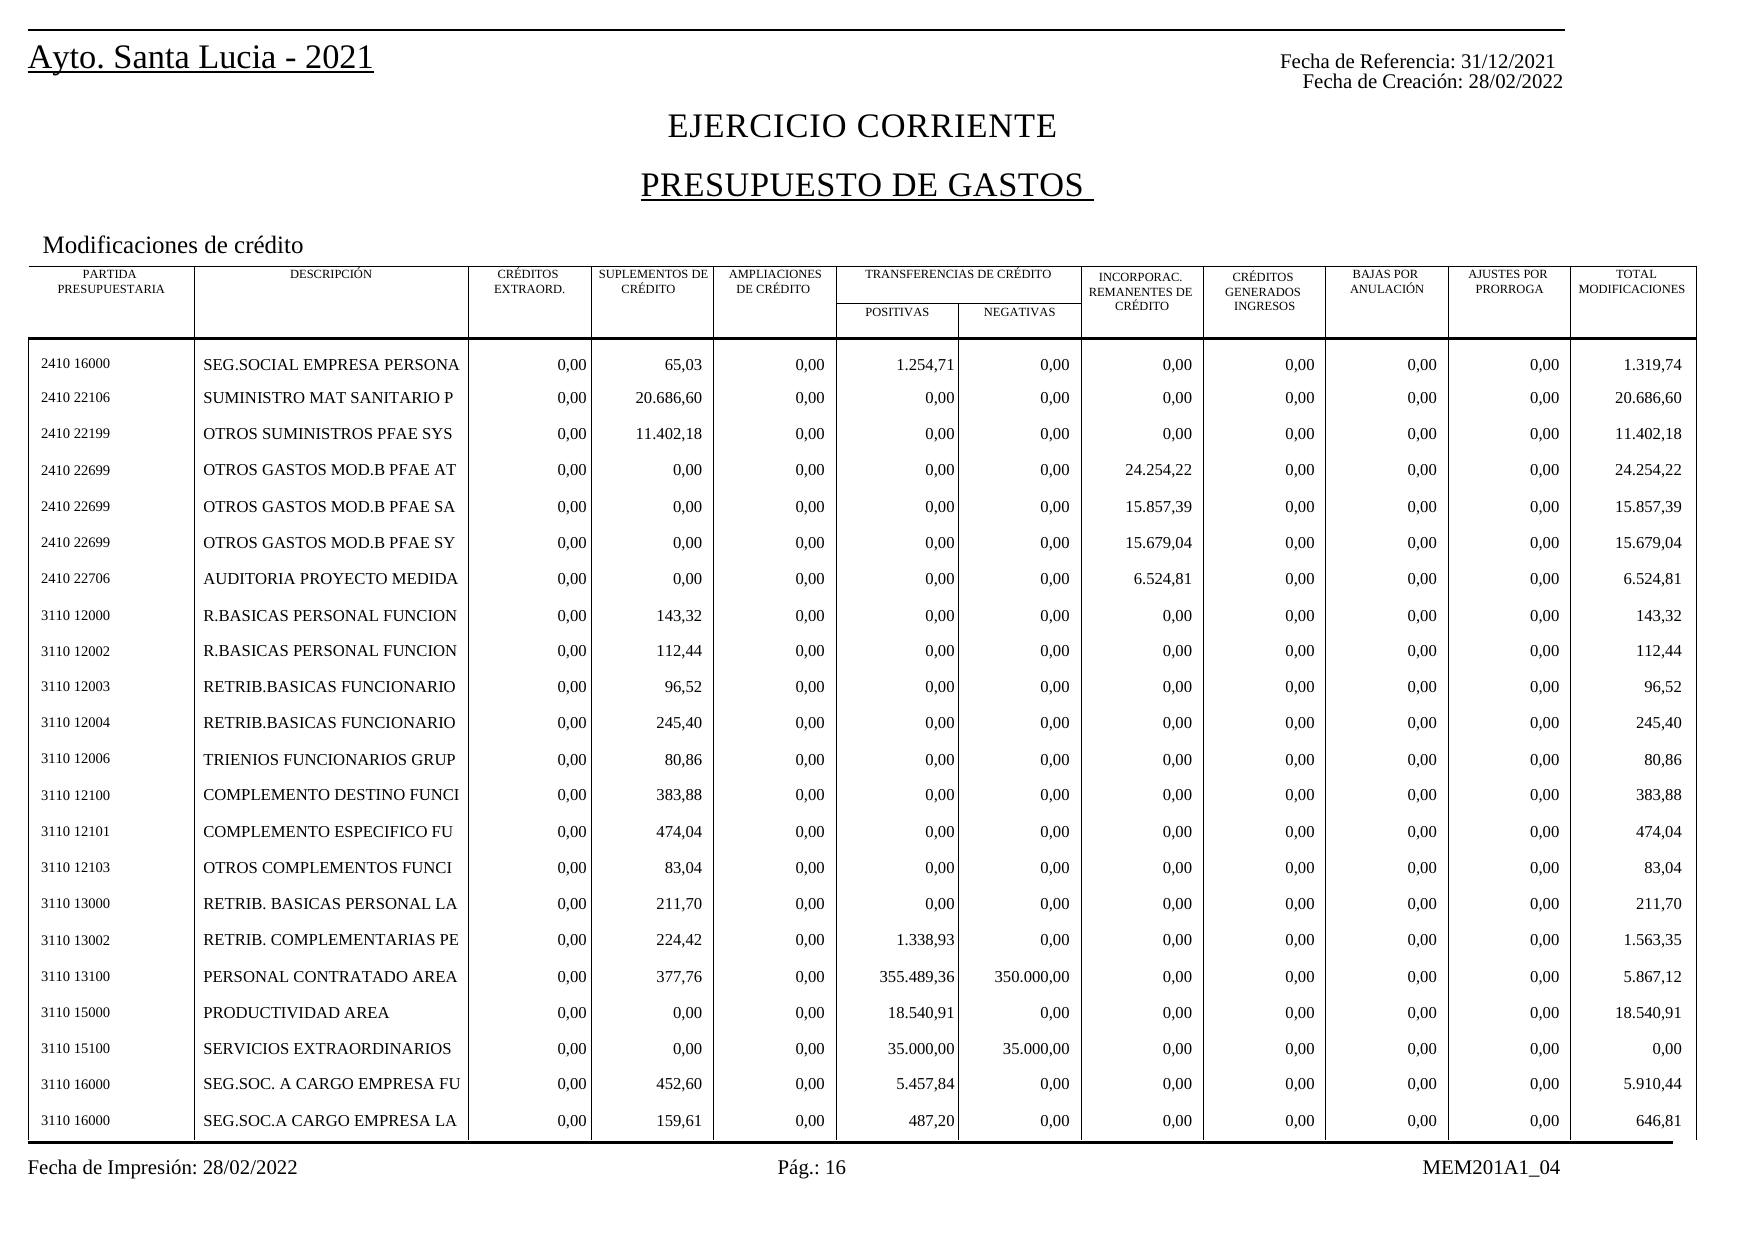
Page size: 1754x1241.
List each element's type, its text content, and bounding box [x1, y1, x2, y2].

table_cell 0,00 [959, 668, 1081, 704]
table_cell 0,00 [1082, 632, 1203, 668]
table_cell 0,00 [1204, 921, 1325, 957]
table_cell SUMINISTRO MAT SANITARIO P [195, 379, 468, 415]
table_cell RETRIB. BASICAS PERSONAL LA [195, 885, 468, 921]
table_cell 0,00 [1082, 813, 1203, 849]
table_cell 0,00 [714, 885, 836, 921]
table_cell 0,00 [1204, 705, 1325, 741]
table_cell 350.000,00 [959, 957, 1081, 993]
table_cell 0,00 [1204, 379, 1325, 415]
table_cell RETRIB.BASICAS FUNCIONARIO [195, 705, 468, 741]
table_cell 0,00 [1082, 957, 1203, 993]
table_cell RETRIB. COMPLEMENTARIAS PE [195, 921, 468, 957]
table_cell 0,00 [1326, 524, 1448, 559]
table_cell 0,00 [959, 487, 1081, 523]
table_cell 0,00 [959, 340, 1081, 379]
table_cell 15.679,04 [1571, 524, 1696, 559]
table_cell 112,44 [592, 632, 713, 668]
table_cell 0,00 [837, 596, 958, 632]
table_cell 0,00 [959, 994, 1081, 1029]
table_cell 0,00 [1449, 1030, 1570, 1066]
table_cell 0,00 [1449, 668, 1570, 704]
table_cell 0,00 [959, 524, 1081, 559]
table_cell 0,00 [1449, 849, 1570, 885]
table_cell 0,00 [1204, 777, 1325, 812]
table_header CRÉDITOS EXTRAORD. [469, 267, 591, 337]
table_cell 0,00 [1082, 1102, 1203, 1140]
table_cell 0,00 [1326, 849, 1448, 885]
table_cell 0,00 [1326, 957, 1448, 993]
table_cell 0,00 [1082, 921, 1203, 957]
table_cell R.BASICAS PERSONAL FUNCION [195, 596, 468, 632]
table_cell 1.338,93 [837, 921, 958, 957]
table_header AMPLIACIONES DE CRÉDITO [714, 267, 836, 337]
table_cell 18.540,91 [837, 994, 958, 1029]
table_cell SERVICIOS EXTRAORDINARIOS [195, 1030, 468, 1066]
table_cell POSITIVAS [837, 304, 958, 337]
table_cell 0,00 [1326, 487, 1448, 523]
table_cell COMPLEMENTO DESTINO FUNCI [195, 777, 468, 812]
table_cell 0,00 [1449, 777, 1570, 812]
table_cell 0,00 [1326, 1066, 1448, 1102]
table_cell 0,00 [714, 560, 836, 596]
table_cell 0,00 [1204, 994, 1325, 1029]
table_cell 0,00 [959, 849, 1081, 885]
table_cell 3110 12103 [29, 849, 194, 885]
table_cell 0,00 [1449, 560, 1570, 596]
table_cell 0,00 [469, 741, 591, 777]
table_cell 0,00 [592, 994, 713, 1029]
table_cell 0,00 [1449, 994, 1570, 1029]
table_cell 96,52 [1571, 668, 1696, 704]
table_cell 0,00 [1204, 885, 1325, 921]
table_cell 0,00 [837, 813, 958, 849]
table_cell 0,00 [959, 415, 1081, 451]
table_cell 1.254,71 [837, 340, 958, 379]
table_cell AUDITORIA PROYECTO MEDIDA [195, 560, 468, 596]
table_header CRÉDITOS GENERADOS INGRESOS [1204, 267, 1325, 337]
table_cell 0,00 [1082, 415, 1203, 451]
table_cell 0,00 [1449, 596, 1570, 632]
table_cell 0,00 [1082, 741, 1203, 777]
table_cell 2410 22199 [29, 415, 194, 451]
table_header SUPLEMENTOS DE CRÉDITO [592, 267, 713, 337]
table_cell 3110 12002 [29, 632, 194, 668]
table_cell 0,00 [469, 957, 591, 993]
table_cell 0,00 [837, 632, 958, 668]
table_cell 83,04 [1571, 849, 1696, 885]
table_cell 3110 12006 [29, 741, 194, 777]
table_cell 0,00 [469, 1030, 591, 1066]
table_cell 0,00 [1204, 957, 1325, 993]
table_cell 0,00 [1449, 813, 1570, 849]
table_cell 0,00 [1204, 340, 1325, 379]
table_cell 0,00 [592, 487, 713, 523]
table_cell 20.686,60 [592, 379, 713, 415]
table_cell 0,00 [1082, 705, 1203, 741]
table_cell 0,00 [959, 813, 1081, 849]
table_cell 3110 15000 [29, 994, 194, 1029]
table_cell 159,61 [592, 1102, 713, 1140]
table_cell 0,00 [1082, 340, 1203, 379]
table_cell 0,00 [959, 560, 1081, 596]
table_cell 0,00 [469, 560, 591, 596]
table_cell 0,00 [1449, 451, 1570, 487]
table_cell 0,00 [1449, 487, 1570, 523]
text Ayto. Santa Lucia - 2021 Fecha de Referencia: 31/12/2021 [27, 40, 1697, 76]
table_cell 0,00 [837, 885, 958, 921]
table_cell 0,00 [1082, 849, 1203, 885]
table_cell 3110 12100 [29, 777, 194, 812]
table_cell 0,00 [1204, 524, 1325, 559]
table_cell 0,00 [1571, 1030, 1696, 1066]
table_cell 0,00 [1326, 813, 1448, 849]
table_cell 211,70 [1571, 885, 1696, 921]
table_cell 0,00 [1449, 921, 1570, 957]
table_cell 0,00 [1326, 560, 1448, 596]
table_cell 0,00 [1204, 415, 1325, 451]
table_cell 0,00 [1326, 741, 1448, 777]
table_cell 11.402,18 [1571, 415, 1696, 451]
table_cell 15.857,39 [1082, 487, 1203, 523]
table_header AJUSTES POR PRORROGA [1449, 267, 1570, 337]
table_cell TRIENIOS FUNCIONARIOS GRUP [195, 741, 468, 777]
table_cell 0,00 [959, 379, 1081, 415]
table_cell 0,00 [714, 705, 836, 741]
table_cell 0,00 [1204, 1066, 1325, 1102]
table_cell 0,00 [592, 1030, 713, 1066]
table_cell 0,00 [837, 849, 958, 885]
table_cell 0,00 [1449, 340, 1570, 379]
table_cell 96,52 [592, 668, 713, 704]
table_cell 2410 22699 [29, 451, 194, 487]
table_cell 383,88 [1571, 777, 1696, 812]
table_cell 211,70 [592, 885, 713, 921]
table_cell 0,00 [1204, 668, 1325, 704]
table_cell 0,00 [959, 885, 1081, 921]
table_cell 0,00 [959, 705, 1081, 741]
table_cell 0,00 [1082, 1030, 1203, 1066]
table_cell 0,00 [592, 451, 713, 487]
table_cell 3110 15100 [29, 1030, 194, 1066]
table_cell 0,00 [714, 668, 836, 704]
table_cell 35.000,00 [959, 1030, 1081, 1066]
table_cell 0,00 [1082, 668, 1203, 704]
table_cell 0,00 [469, 994, 591, 1029]
table_cell 0,00 [1204, 849, 1325, 885]
table_cell OTROS SUMINISTROS PFAE SYS [195, 415, 468, 451]
table_cell 245,40 [1571, 705, 1696, 741]
table_cell OTROS GASTOS MOD.B PFAE SY [195, 524, 468, 559]
table_cell 112,44 [1571, 632, 1696, 668]
table_cell 0,00 [714, 632, 836, 668]
table_cell 0,00 [469, 415, 591, 451]
table_cell 0,00 [714, 340, 836, 379]
text Modificaciones de crédito [42, 232, 1697, 258]
table_cell 0,00 [1449, 705, 1570, 741]
table_cell 0,00 [1449, 885, 1570, 921]
table_cell 0,00 [1449, 1066, 1570, 1102]
table_cell 0,00 [469, 705, 591, 741]
table_header DESCRIPCIÓN [195, 267, 468, 337]
table_cell 0,00 [959, 451, 1081, 487]
table_cell 0,00 [714, 1102, 836, 1140]
table_cell 80,86 [592, 741, 713, 777]
table_cell 0,00 [837, 379, 958, 415]
text PRESUPUESTO DE GASTOS [27, 167, 1697, 204]
table_cell 0,00 [1326, 340, 1448, 379]
table_header PARTIDA PRESUPUESTARIA [29, 267, 194, 337]
table_cell 0,00 [714, 451, 836, 487]
table_cell 0,00 [1204, 1030, 1325, 1066]
table_cell 0,00 [1326, 668, 1448, 704]
table_cell 0,00 [469, 632, 591, 668]
table_cell 0,00 [1326, 596, 1448, 632]
table_cell 0,00 [714, 379, 836, 415]
table_cell 0,00 [1326, 415, 1448, 451]
table_cell 15.679,04 [1082, 524, 1203, 559]
table_cell 0,00 [1082, 777, 1203, 812]
table_cell 0,00 [1449, 957, 1570, 993]
table_cell 0,00 [1326, 777, 1448, 812]
table_cell 0,00 [959, 921, 1081, 957]
text EJERCICIO CORRIENTE [27, 108, 1697, 144]
table_cell 1.319,74 [1571, 340, 1696, 379]
table_cell 0,00 [714, 921, 836, 957]
table_cell 0,00 [1326, 379, 1448, 415]
table_cell 0,00 [1082, 885, 1203, 921]
table_cell 0,00 [1449, 379, 1570, 415]
table_cell 0,00 [469, 885, 591, 921]
table_cell 0,00 [959, 596, 1081, 632]
table_cell 0,00 [469, 849, 591, 885]
table_cell 3110 16000 [29, 1066, 194, 1102]
table_cell NEGATIVAS [959, 304, 1081, 337]
table_cell 383,88 [592, 777, 713, 812]
table_cell 0,00 [1326, 885, 1448, 921]
table_cell 3110 12101 [29, 813, 194, 849]
table_cell OTROS GASTOS MOD.B PFAE SA [195, 487, 468, 523]
table_cell 0,00 [959, 741, 1081, 777]
table_cell 3110 16000 [29, 1102, 194, 1140]
table_cell 0,00 [469, 340, 591, 379]
table_cell 0,00 [837, 777, 958, 812]
table_cell 0,00 [1204, 560, 1325, 596]
table_cell 245,40 [592, 705, 713, 741]
table_cell 0,00 [837, 524, 958, 559]
table_cell 0,00 [469, 777, 591, 812]
table_cell 0,00 [837, 415, 958, 451]
table_cell 3110 13000 [29, 885, 194, 921]
table_cell 5.457,84 [837, 1066, 958, 1102]
table_cell 0,00 [1204, 487, 1325, 523]
table_cell 474,04 [1571, 813, 1696, 849]
table_cell 0,00 [469, 668, 591, 704]
table_cell 224,42 [592, 921, 713, 957]
table_cell 3110 13002 [29, 921, 194, 957]
table_cell 452,60 [592, 1066, 713, 1102]
table_header BAJAS POR ANULACIÓN [1326, 267, 1448, 337]
table_cell 6.524,81 [1571, 560, 1696, 596]
table_cell 0,00 [592, 524, 713, 559]
table_cell SEG.SOCIAL EMPRESA PERSONA [195, 340, 468, 379]
table_cell 65,03 [592, 340, 713, 379]
table_cell 0,00 [1082, 994, 1203, 1029]
table_cell 0,00 [469, 921, 591, 957]
table_cell 0,00 [1204, 813, 1325, 849]
table_cell 0,00 [469, 813, 591, 849]
table_cell 0,00 [1449, 524, 1570, 559]
table_cell 0,00 [1449, 415, 1570, 451]
table_cell 0,00 [1204, 596, 1325, 632]
table_cell 0,00 [1326, 1102, 1448, 1140]
table_cell 11.402,18 [592, 415, 713, 451]
table_cell OTROS GASTOS MOD.B PFAE AT [195, 451, 468, 487]
table_cell 377,76 [592, 957, 713, 993]
table_cell 0,00 [837, 451, 958, 487]
table_cell 355.489,36 [837, 957, 958, 993]
table_cell 0,00 [714, 1030, 836, 1066]
table_cell 80,86 [1571, 741, 1696, 777]
table_cell 0,00 [1449, 1102, 1570, 1140]
table_cell 0,00 [714, 1066, 836, 1102]
text Fecha de Creación: 28/02/2022 [1302, 76, 1697, 91]
table_cell 0,00 [469, 487, 591, 523]
table_cell 0,00 [1326, 1030, 1448, 1066]
table_cell 0,00 [469, 1102, 591, 1140]
table_cell 3110 12003 [29, 668, 194, 704]
table_cell 0,00 [837, 741, 958, 777]
table_header INCORPORAC. REMANENTES DE CRÉDITO [1082, 267, 1203, 337]
table_cell 35.000,00 [837, 1030, 958, 1066]
table_cell 0,00 [714, 741, 836, 777]
table_cell 0,00 [714, 813, 836, 849]
table_cell 0,00 [959, 1066, 1081, 1102]
table_cell 3110 12000 [29, 596, 194, 632]
table_cell 0,00 [1326, 705, 1448, 741]
table_cell 0,00 [469, 379, 591, 415]
table_cell 5.867,12 [1571, 957, 1696, 993]
table_cell 2410 22699 [29, 487, 194, 523]
table_cell 0,00 [714, 777, 836, 812]
table_cell 0,00 [1204, 741, 1325, 777]
table_cell 24.254,22 [1571, 451, 1696, 487]
table_cell 0,00 [469, 524, 591, 559]
table_cell 0,00 [714, 524, 836, 559]
table_cell 6.524,81 [1082, 560, 1203, 596]
table_cell 0,00 [714, 957, 836, 993]
table_cell 18.540,91 [1571, 994, 1696, 1029]
table_cell 0,00 [469, 451, 591, 487]
table_cell PERSONAL CONTRATADO AREA [195, 957, 468, 993]
table_cell SEG.SOC. A CARGO EMPRESA FU [195, 1066, 468, 1102]
table_cell 0,00 [1082, 1066, 1203, 1102]
table_cell 0,00 [1326, 632, 1448, 668]
table_cell 0,00 [1082, 596, 1203, 632]
table_cell 0,00 [714, 415, 836, 451]
table_cell 646,81 [1571, 1102, 1696, 1140]
table_cell 83,04 [592, 849, 713, 885]
table_cell 474,04 [592, 813, 713, 849]
table_cell 0,00 [714, 849, 836, 885]
table_cell 143,32 [1571, 596, 1696, 632]
table_cell 24.254,22 [1082, 451, 1203, 487]
table_header TOTAL MODIFICACIONES [1571, 267, 1696, 337]
table_cell 2410 22706 [29, 560, 194, 596]
text Fecha de Impresión: 28/02/2022 Pág.: 16 MEM201A1_04 [27, 1156, 1697, 1179]
table_cell 0,00 [837, 668, 958, 704]
table_cell 0,00 [714, 596, 836, 632]
table_cell OTROS COMPLEMENTOS FUNCI [195, 849, 468, 885]
table_cell 0,00 [1326, 921, 1448, 957]
table_cell RETRIB.BASICAS FUNCIONARIO [195, 668, 468, 704]
table_cell 0,00 [1326, 994, 1448, 1029]
table_cell 0,00 [959, 1102, 1081, 1140]
table_cell 0,00 [1204, 632, 1325, 668]
table_cell 2410 22106 [29, 379, 194, 415]
table_cell 0,00 [1449, 632, 1570, 668]
table_cell 5.910,44 [1571, 1066, 1696, 1102]
table_cell 0,00 [837, 560, 958, 596]
table_cell 0,00 [592, 560, 713, 596]
table_cell PRODUCTIVIDAD AREA [195, 994, 468, 1029]
table_cell 0,00 [1204, 1102, 1325, 1140]
table_cell 0,00 [1326, 451, 1448, 487]
table_cell 0,00 [837, 705, 958, 741]
table_cell 3110 13100 [29, 957, 194, 993]
table_header TRANSFERENCIAS DE CRÉDITO [837, 267, 1081, 303]
table_cell 143,32 [592, 596, 713, 632]
table_cell 0,00 [714, 487, 836, 523]
table_cell 0,00 [469, 1066, 591, 1102]
table_cell SEG.SOC.A CARGO EMPRESA LA [195, 1102, 468, 1140]
table_cell R.BASICAS PERSONAL FUNCION [195, 632, 468, 668]
table_cell 2410 22699 [29, 524, 194, 559]
table_cell 3110 12004 [29, 705, 194, 741]
table_cell 0,00 [837, 487, 958, 523]
table_cell 0,00 [1449, 741, 1570, 777]
table_cell 2410 16000 [29, 340, 194, 379]
table_cell 0,00 [1082, 379, 1203, 415]
table_cell 15.857,39 [1571, 487, 1696, 523]
table_cell 0,00 [469, 596, 591, 632]
table_cell 487,20 [837, 1102, 958, 1140]
table_cell 0,00 [1204, 451, 1325, 487]
table_cell 0,00 [959, 632, 1081, 668]
table_cell 20.686,60 [1571, 379, 1696, 415]
table_cell 1.563,35 [1571, 921, 1696, 957]
table_cell COMPLEMENTO ESPECIFICO FU [195, 813, 468, 849]
table_cell 0,00 [714, 994, 836, 1029]
table_cell 0,00 [959, 777, 1081, 812]
